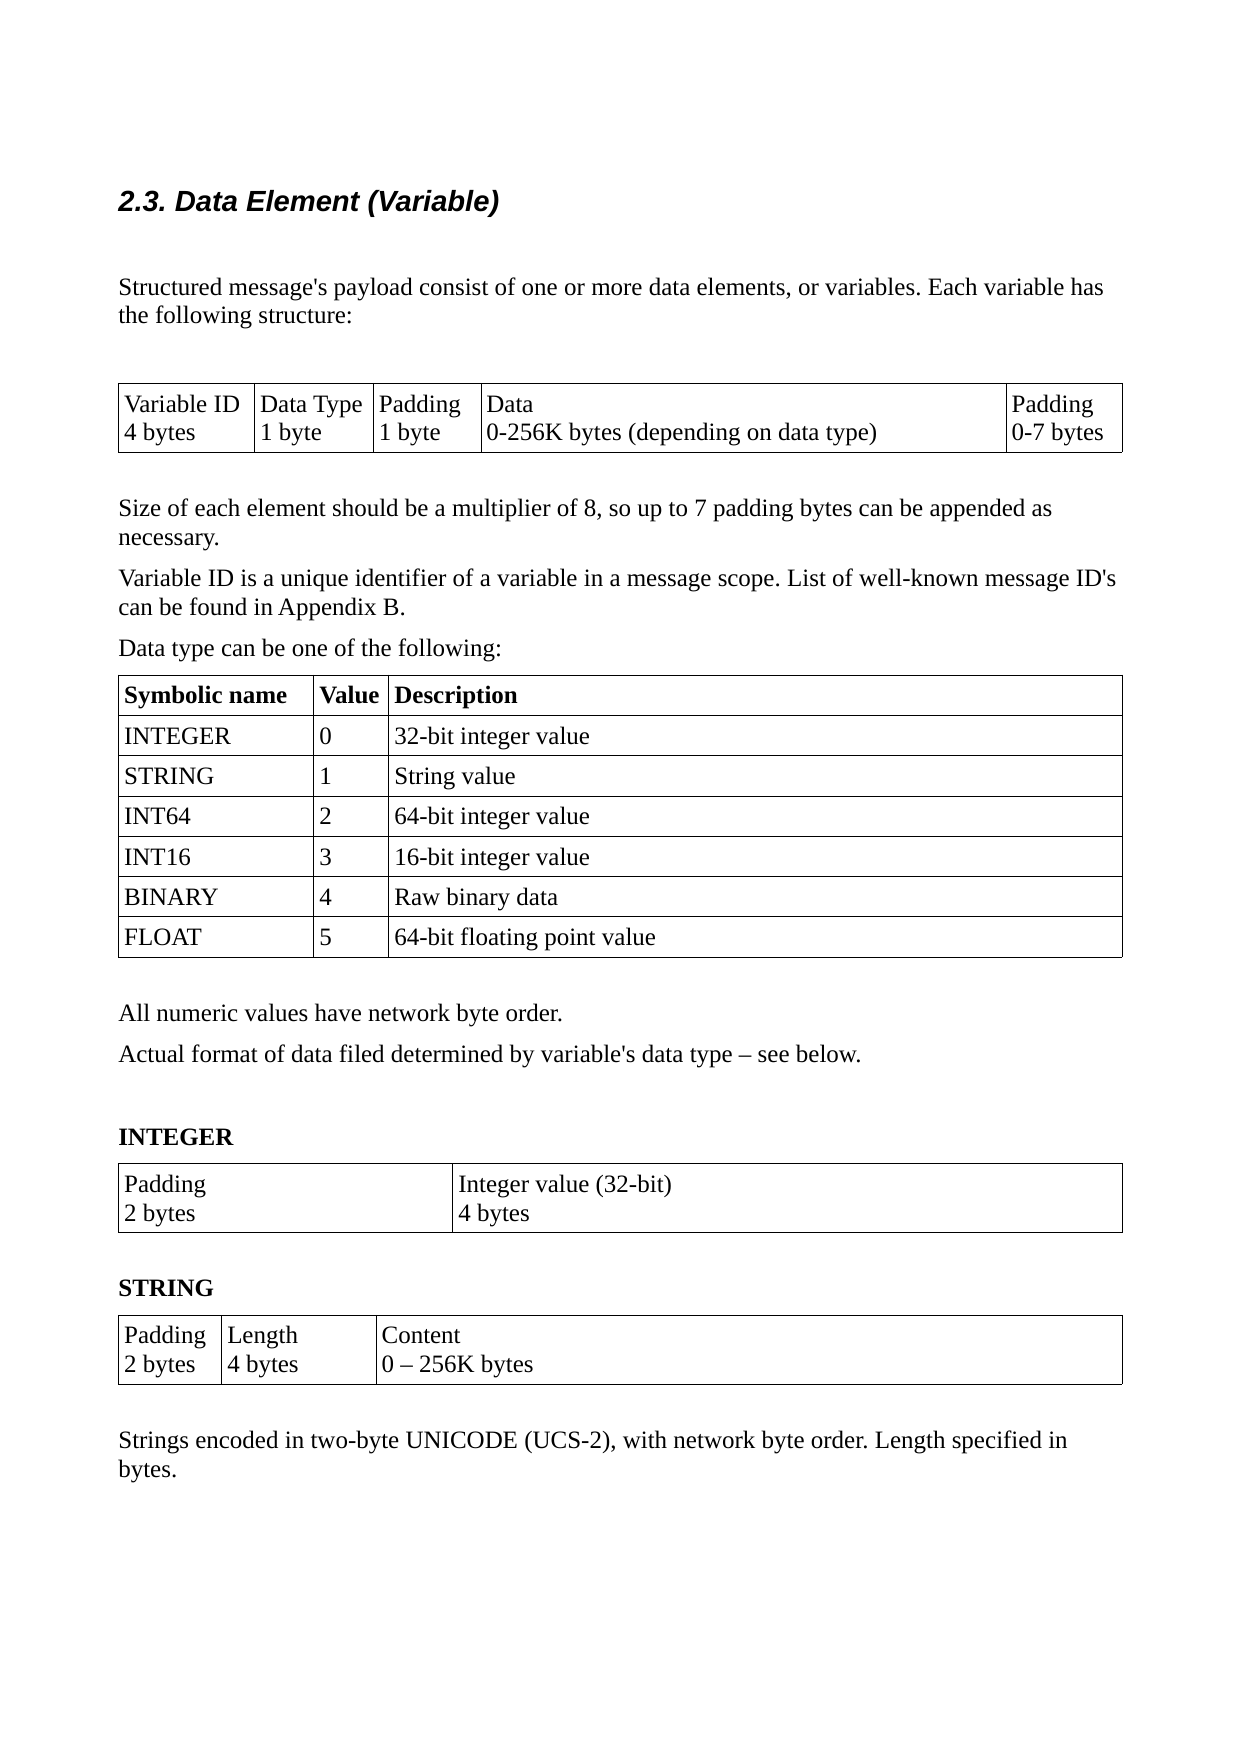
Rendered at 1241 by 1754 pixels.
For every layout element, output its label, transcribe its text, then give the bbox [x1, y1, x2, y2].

table_header Padding 0-7 bytes [1007, 384, 1122, 452]
text Strings encoded in two-byte UNICODE (UCS-2), with network byte order. Length specified in bytes. [118, 1425, 1122, 1483]
text Structured message's payload consist of one or more data elements, or variables. Each variable has the following structure: [118, 272, 1122, 329]
table_header Content 0 – 256K bytes [377, 1316, 1122, 1384]
text Variable ID is a unique identifier of a variable in a message scope. List of well-known message ID's can be found in Appendix B. [118, 563, 1122, 621]
text INTEGER [118, 1122, 1122, 1151]
table_header Data Type 1 byte [255, 384, 373, 452]
text Actual format of data filed determined by variable's data type – see below. [118, 1039, 1122, 1068]
table_header Padding 2 bytes [119, 1164, 452, 1232]
subtitle 2.3. Data Element (Variable) [118, 184, 1122, 218]
table_cell FLOAT [119, 917, 313, 957]
table_header Value [314, 676, 388, 715]
table_cell 2 [314, 797, 388, 836]
text Data type can be one of the following: [118, 633, 1122, 662]
text Size of each element should be a multiplier of 8, so up to 7 padding bytes can be appended as necessary. [118, 493, 1122, 551]
table_cell 5 [314, 917, 388, 957]
text STRING [118, 1273, 1122, 1302]
table_header Integer value (32-bit) 4 bytes [453, 1164, 1122, 1232]
table_cell STRING [119, 756, 313, 796]
table_header Padding 1 byte [374, 384, 481, 452]
table_cell 1 [314, 756, 388, 796]
table_cell INTEGER [119, 716, 313, 755]
table_cell String value [389, 756, 1122, 796]
table_cell 64-bit floating point value [389, 917, 1122, 957]
text All numeric values have network byte order. [118, 998, 1122, 1027]
table_header Data 0-256K bytes (depending on data type) [482, 384, 1006, 452]
table_header Length 4 bytes [222, 1316, 376, 1384]
table_cell 4 [314, 877, 388, 916]
table_cell BINARY [119, 877, 313, 916]
table_cell INT16 [119, 837, 313, 876]
table_cell 64-bit integer value [389, 797, 1122, 836]
table_cell 16-bit integer value [389, 837, 1122, 876]
table_header Description [389, 676, 1122, 715]
table_cell 3 [314, 837, 388, 876]
table_cell 32-bit integer value [389, 716, 1122, 755]
table_cell 0 [314, 716, 388, 755]
table_cell INT64 [119, 797, 313, 836]
table_header Symbolic name [119, 676, 313, 715]
table_header Padding 2 bytes [119, 1316, 221, 1384]
table_header Variable ID 4 bytes [119, 384, 254, 452]
table_cell Raw binary data [389, 877, 1122, 916]
